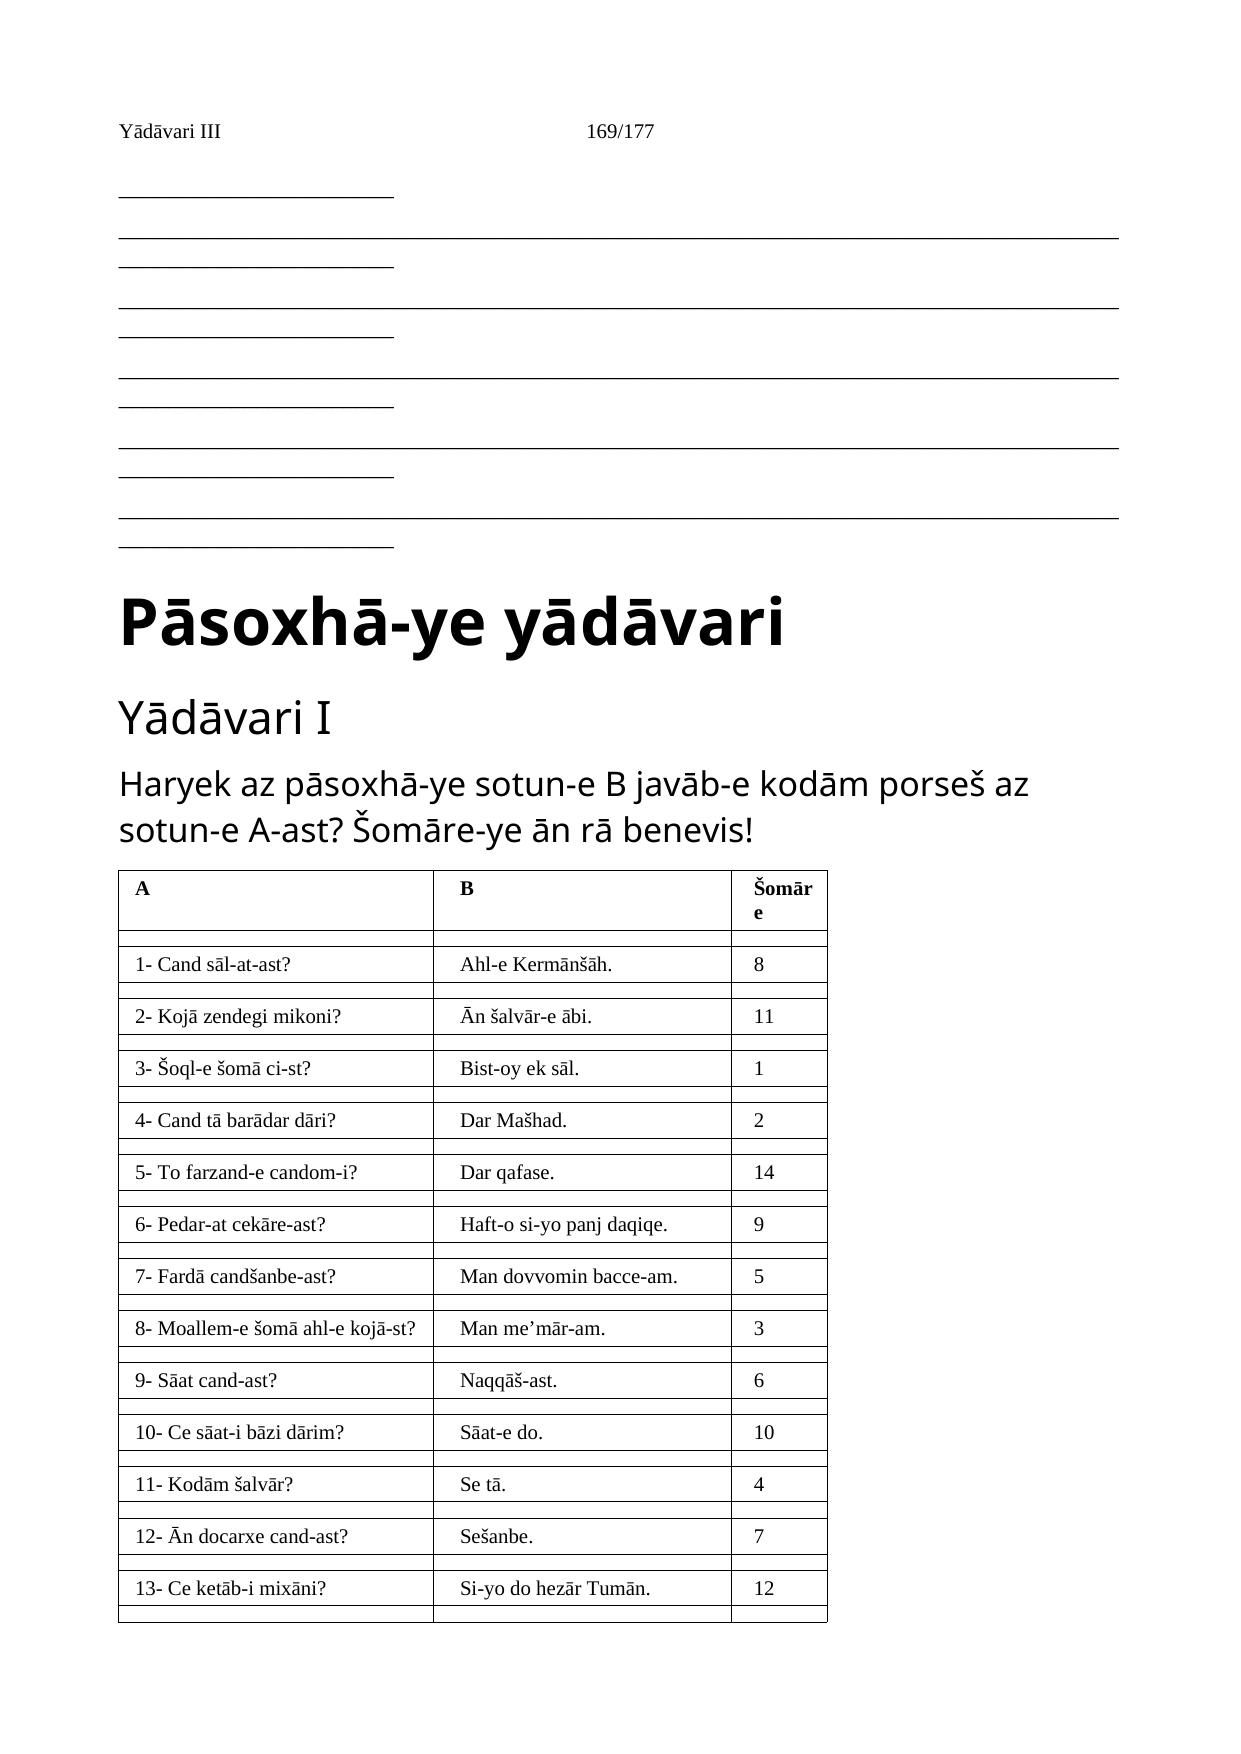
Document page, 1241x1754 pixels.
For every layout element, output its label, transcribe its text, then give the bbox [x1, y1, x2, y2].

table_cell [434, 1191, 731, 1206]
table_cell Haft‐o si‐yo panj daqiqe. [434, 1207, 731, 1242]
table_cell 3‐ Šoql‐e šomā ci‐st? [119, 1051, 433, 1086]
table_cell [434, 1087, 731, 1102]
table_cell [434, 1451, 731, 1466]
table_cell [434, 1502, 731, 1518]
table_cell [119, 1191, 433, 1206]
text ______________________________________________________________________________________________________ [118, 423, 1122, 481]
table_cell [434, 1243, 731, 1258]
table_cell 13‐ Ce ketāb‐i mixāni? [119, 1571, 433, 1605]
table_cell [119, 983, 433, 998]
table_cell [434, 1295, 731, 1310]
table_cell [732, 1191, 827, 1206]
table_cell [732, 931, 827, 946]
table_cell [732, 1087, 827, 1102]
table_cell 9 [732, 1207, 827, 1242]
table_cell [119, 1139, 433, 1154]
table_cell [732, 1347, 827, 1362]
table_cell [732, 1035, 827, 1050]
table_cell [732, 1295, 827, 1310]
table_cell 12 [732, 1571, 827, 1605]
table_cell [119, 1295, 433, 1310]
subtitle Yādāvari I [118, 685, 1122, 748]
table_cell Dar Mašhad. [434, 1103, 731, 1138]
table_header B [434, 871, 731, 930]
table_cell [434, 1035, 731, 1050]
table_cell [732, 1399, 827, 1414]
table_cell 5‐ To farzand‐e candom‐i? [119, 1155, 433, 1189]
table_cell 7 [732, 1519, 827, 1553]
table_cell 11‐ Kodām šalvār? [119, 1467, 433, 1501]
table_cell 1 [732, 1051, 827, 1086]
table_cell 12‐ Ān docarxe cand‐ast? [119, 1519, 433, 1553]
table_cell [732, 1555, 827, 1570]
table_cell Ān šalvār‐e ābi. [434, 999, 731, 1034]
text ______________________ [118, 172, 1122, 201]
table_cell [119, 931, 433, 946]
table_cell Bist‐oy ek sāl. [434, 1051, 731, 1086]
table_cell [119, 1502, 433, 1518]
table_cell Man dovvomin bacce‐am. [434, 1259, 731, 1293]
table_cell 14 [732, 1155, 827, 1189]
table_cell [434, 1347, 731, 1362]
table_cell [119, 1087, 433, 1102]
table_cell [119, 1606, 433, 1622]
text ______________________________________________________________________________________________________ [118, 283, 1122, 341]
table_cell 5 [732, 1259, 827, 1293]
table_cell 8 [732, 947, 827, 982]
text ______________________________________________________________________________________________________ [118, 353, 1122, 411]
table_cell 10 [732, 1415, 827, 1449]
table_cell [434, 1606, 731, 1622]
table_cell [732, 1606, 827, 1622]
table_cell [119, 1347, 433, 1362]
table_header A [119, 871, 433, 930]
table_header Šomāre [732, 871, 827, 930]
table_cell 4 [732, 1467, 827, 1501]
table_cell 1‐ Cand sāl‐at‐ast? [119, 947, 433, 982]
text ______________________________________________________________________________________________________ [118, 213, 1122, 271]
table_cell 2 [732, 1103, 827, 1138]
table_cell [434, 931, 731, 946]
table_cell [732, 1451, 827, 1466]
table_cell Si‐yo do hezār Tumān. [434, 1571, 731, 1605]
text ______________________________________________________________________________________________________ [118, 493, 1122, 551]
table_cell 4‐ Cand tā barādar dāri? [119, 1103, 433, 1138]
table_cell Man me’mār‐am. [434, 1311, 731, 1346]
table_cell 3 [732, 1311, 827, 1346]
table_cell [119, 1555, 433, 1570]
table_cell Sāat‐e do. [434, 1415, 731, 1449]
table_cell 9‐ Sāat cand‐ast? [119, 1363, 433, 1397]
subtitle Haryek az pāsoxhā‐ye sotun‐e B javāb‐e kodām porseš az sotun‐e A‐ast? Šomāre‐ye ān rā benevis! [118, 760, 1122, 853]
table_cell [119, 1451, 433, 1466]
table_cell [119, 1243, 433, 1258]
subtitle Pāsoxhā-ye yādāvari [118, 576, 1122, 664]
table_cell Sešanbe. [434, 1519, 731, 1553]
table_cell 7‐ Fardā candšanbe‐ast? [119, 1259, 433, 1293]
table_cell 2‐ Kojā zendegi mikoni? [119, 999, 433, 1034]
table_cell Se tā. [434, 1467, 731, 1501]
table_cell 11 [732, 999, 827, 1034]
table_cell [434, 1139, 731, 1154]
table_cell 6‐ Pedar‐at cekāre‐ast? [119, 1207, 433, 1242]
table_cell [119, 1035, 433, 1050]
table_cell [732, 983, 827, 998]
table_cell 8‐ Moallem‐e šomā ahl‐e kojā‐st? [119, 1311, 433, 1346]
table_cell [434, 1399, 731, 1414]
table_cell [732, 1502, 827, 1518]
table_cell [434, 1555, 731, 1570]
table_cell [732, 1243, 827, 1258]
table_cell Dar qafase. [434, 1155, 731, 1189]
table_cell Ahl‐e Kermānšāh. [434, 947, 731, 982]
table_cell [434, 983, 731, 998]
table_cell Naqqāš‐ast. [434, 1363, 731, 1397]
table_cell 6 [732, 1363, 827, 1397]
table_cell [119, 1399, 433, 1414]
table_cell [732, 1139, 827, 1154]
table_cell 10‐ Ce sāat‐i bāzi dārim? [119, 1415, 433, 1449]
